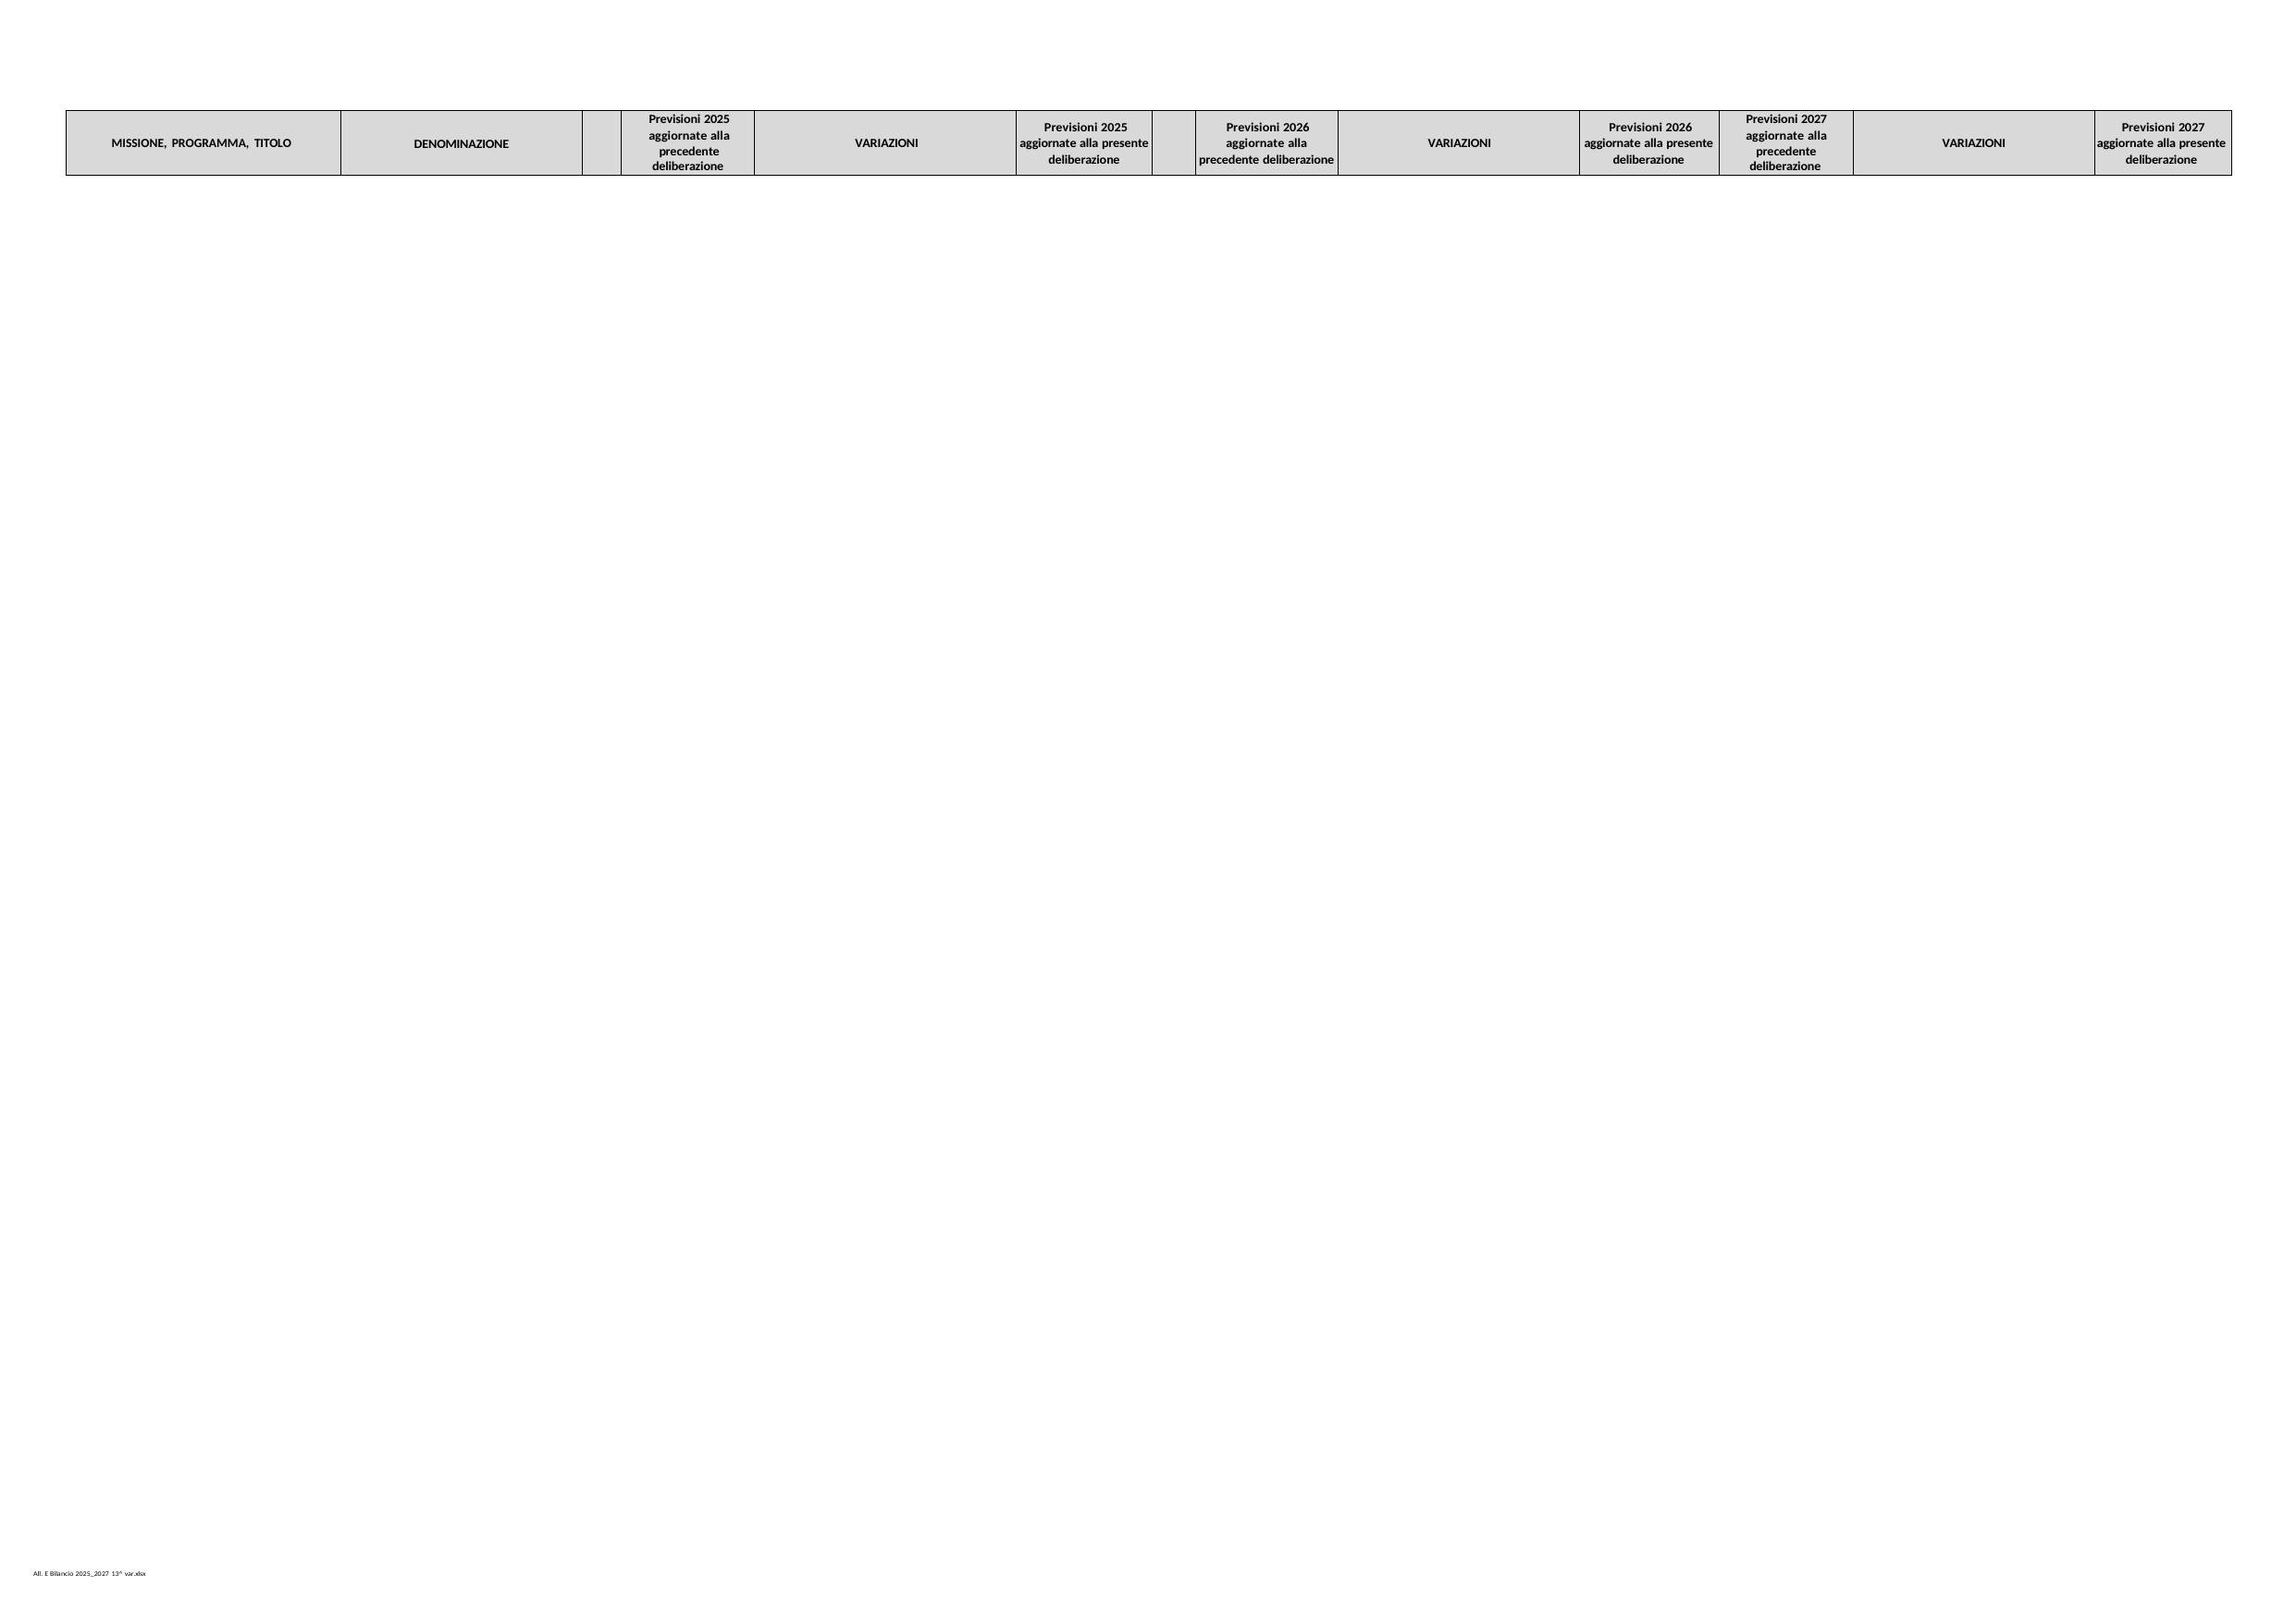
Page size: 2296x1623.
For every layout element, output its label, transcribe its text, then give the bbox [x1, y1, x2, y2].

table_header VARIAZIONI [1339, 111, 1579, 175]
table_header Previsioni 2025 aggiornate alla presente deliberazione [1017, 111, 1152, 175]
table_header Previsioni 2026 aggiornate alla precedente deliberazione [1196, 111, 1338, 175]
table_header Previsioni 2026 aggiornate alla presente deliberazione [1580, 111, 1719, 175]
table_header VARIAZIONI [1854, 111, 2094, 175]
table_header Previsioni 2025 aggiornate alla precedente deliberazione [622, 111, 754, 175]
table_header MISSIONE, PROGRAMMA, TITOLO [67, 111, 340, 175]
table_header Previsioni 2027 aggiornate alla presente deliberazione [2095, 111, 2231, 175]
table_header [583, 111, 621, 175]
table_header [1153, 111, 1195, 175]
table_header DENOMINAZIONE [341, 111, 582, 175]
table_header Previsioni 2027 aggiornate alla precedente deliberazione [1720, 111, 1853, 175]
table_header VARIAZIONI [755, 111, 1016, 175]
